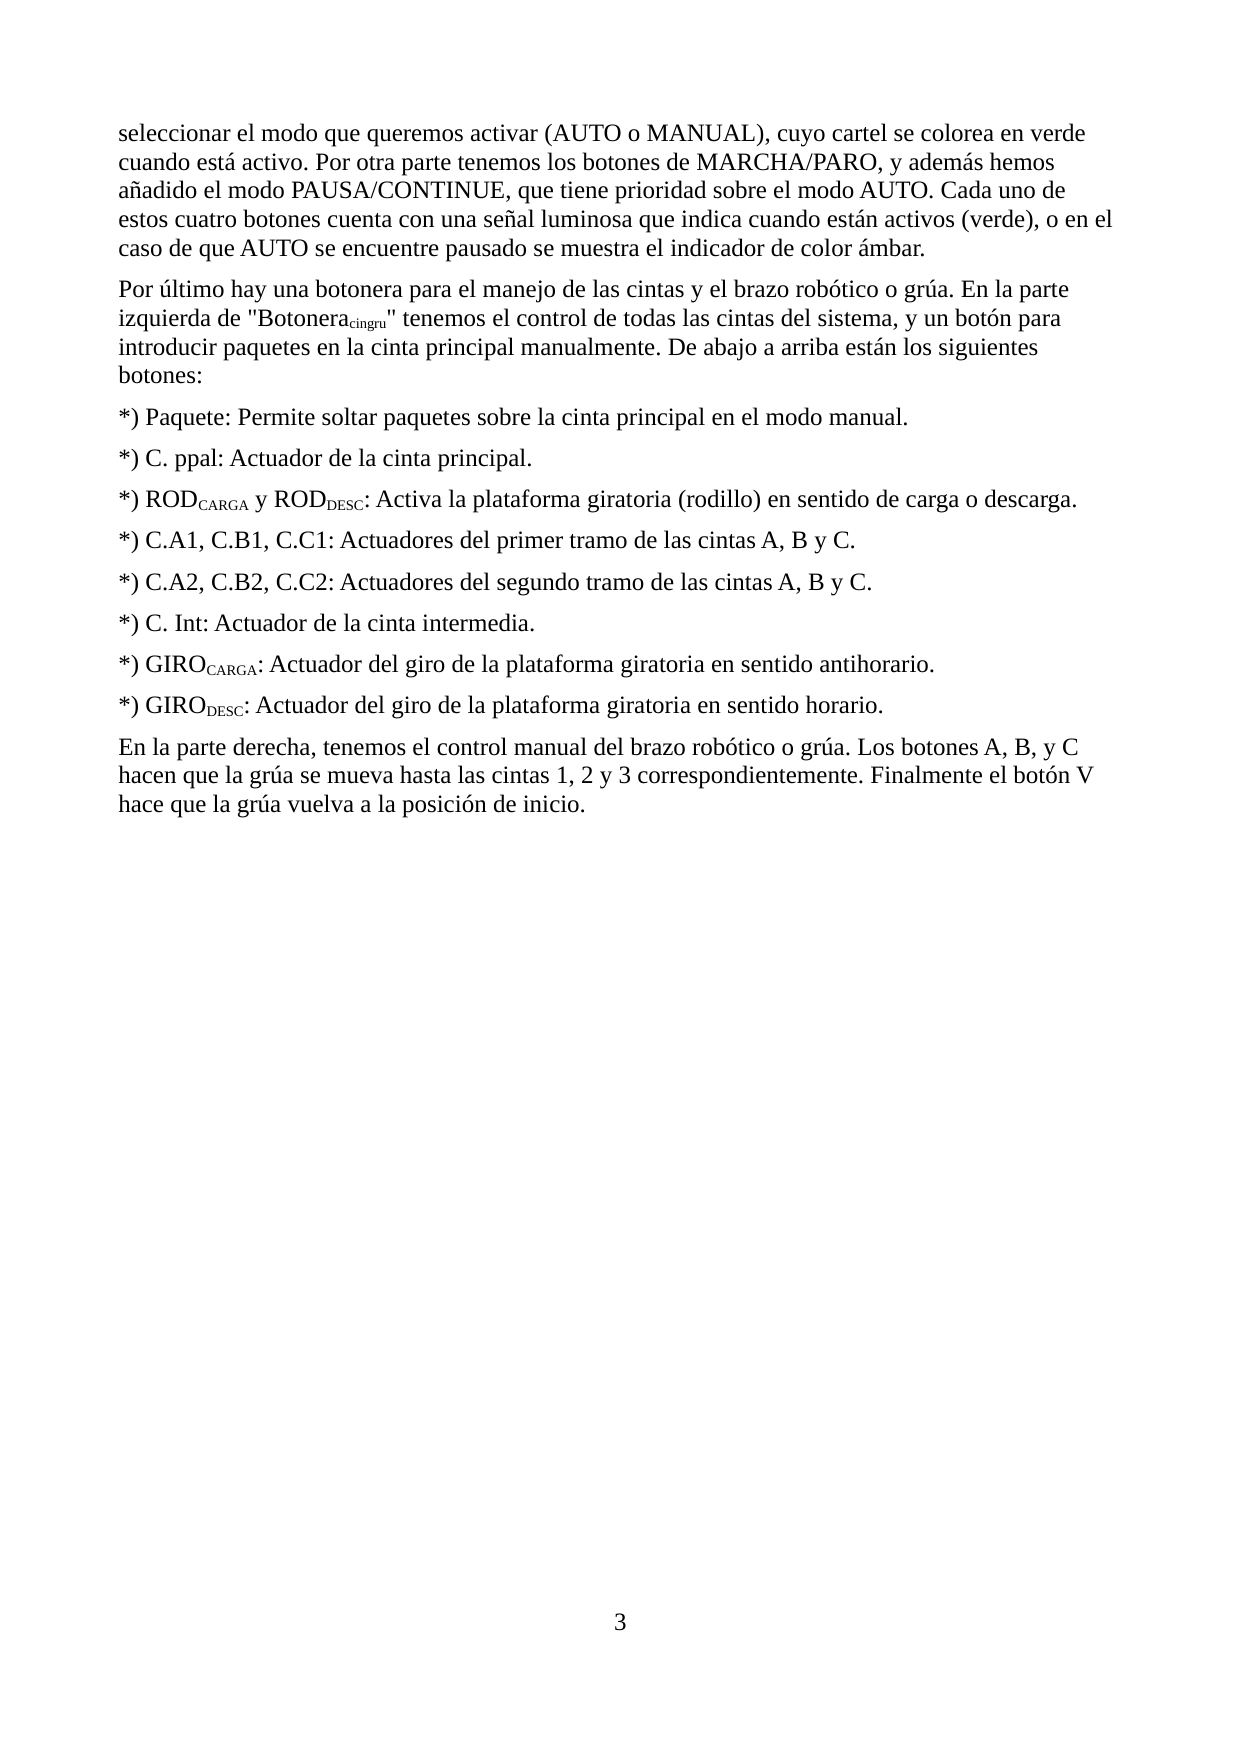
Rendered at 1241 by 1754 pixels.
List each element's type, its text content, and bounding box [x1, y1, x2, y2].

text seleccionar el modo que queremos activar (AUTO o MANUAL), cuyo cartel se colorea en verde cuando está activo. Por otra parte tenemos los botones de MARCHA/PARO, y además hemos añadido el modo PAUSA/CONTINUE, que tiene prioridad sobre el modo AUTO. Cada uno de estos cuatro botones cuenta con una señal luminosa que indica cuando están activos (verde), o en el caso de que AUTO se encuentre pausado se muestra el indicador de color ámbar. [118, 118, 1122, 262]
text En la parte derecha, tenemos el control manual del brazo robótico o grúa. Los botones A, B, y C hacen que la grúa se mueva hasta las cintas 1, 2 y 3 correspondientemente. Finalmente el botón V hace que la grúa vuelva a la posición de inicio. [118, 732, 1122, 818]
text *) RODCARGA y RODDESC: Activa la plataforma giratoria (rodillo) en sentido de carga o descarga. [118, 484, 1122, 513]
text *) C. Int: Actuador de la cinta intermedia. [118, 608, 1122, 637]
text *) Paquete: Permite soltar paquetes sobre la cinta principal en el modo manual. [118, 402, 1122, 431]
text *) GIROCARGA: Actuador del giro de la plataforma giratoria en sentido antihorario. [118, 649, 1122, 678]
text *) GIRODESC: Actuador del giro de la plataforma giratoria en sentido horario. [118, 691, 1122, 719]
text *) C. ppal: Actuador de la cinta principal. [118, 443, 1122, 472]
text Por último hay una botonera para el manejo de las cintas y el brazo robótico o grúa. En la parte izquierda de "Botoneracingru" tenemos el control de todas las cintas del sistema, y un botón para introducir paquetes en la cinta principal manualmente. De abajo a arriba están los siguientes botones: [118, 274, 1122, 389]
text *) C.A1, C.B1, C.C1: Actuadores del primer tramo de las cintas A, B y C. [118, 526, 1122, 554]
text *) C.A2, C.B2, C.C2: Actuadores del segundo tramo de las cintas A, B y C. [118, 567, 1122, 596]
